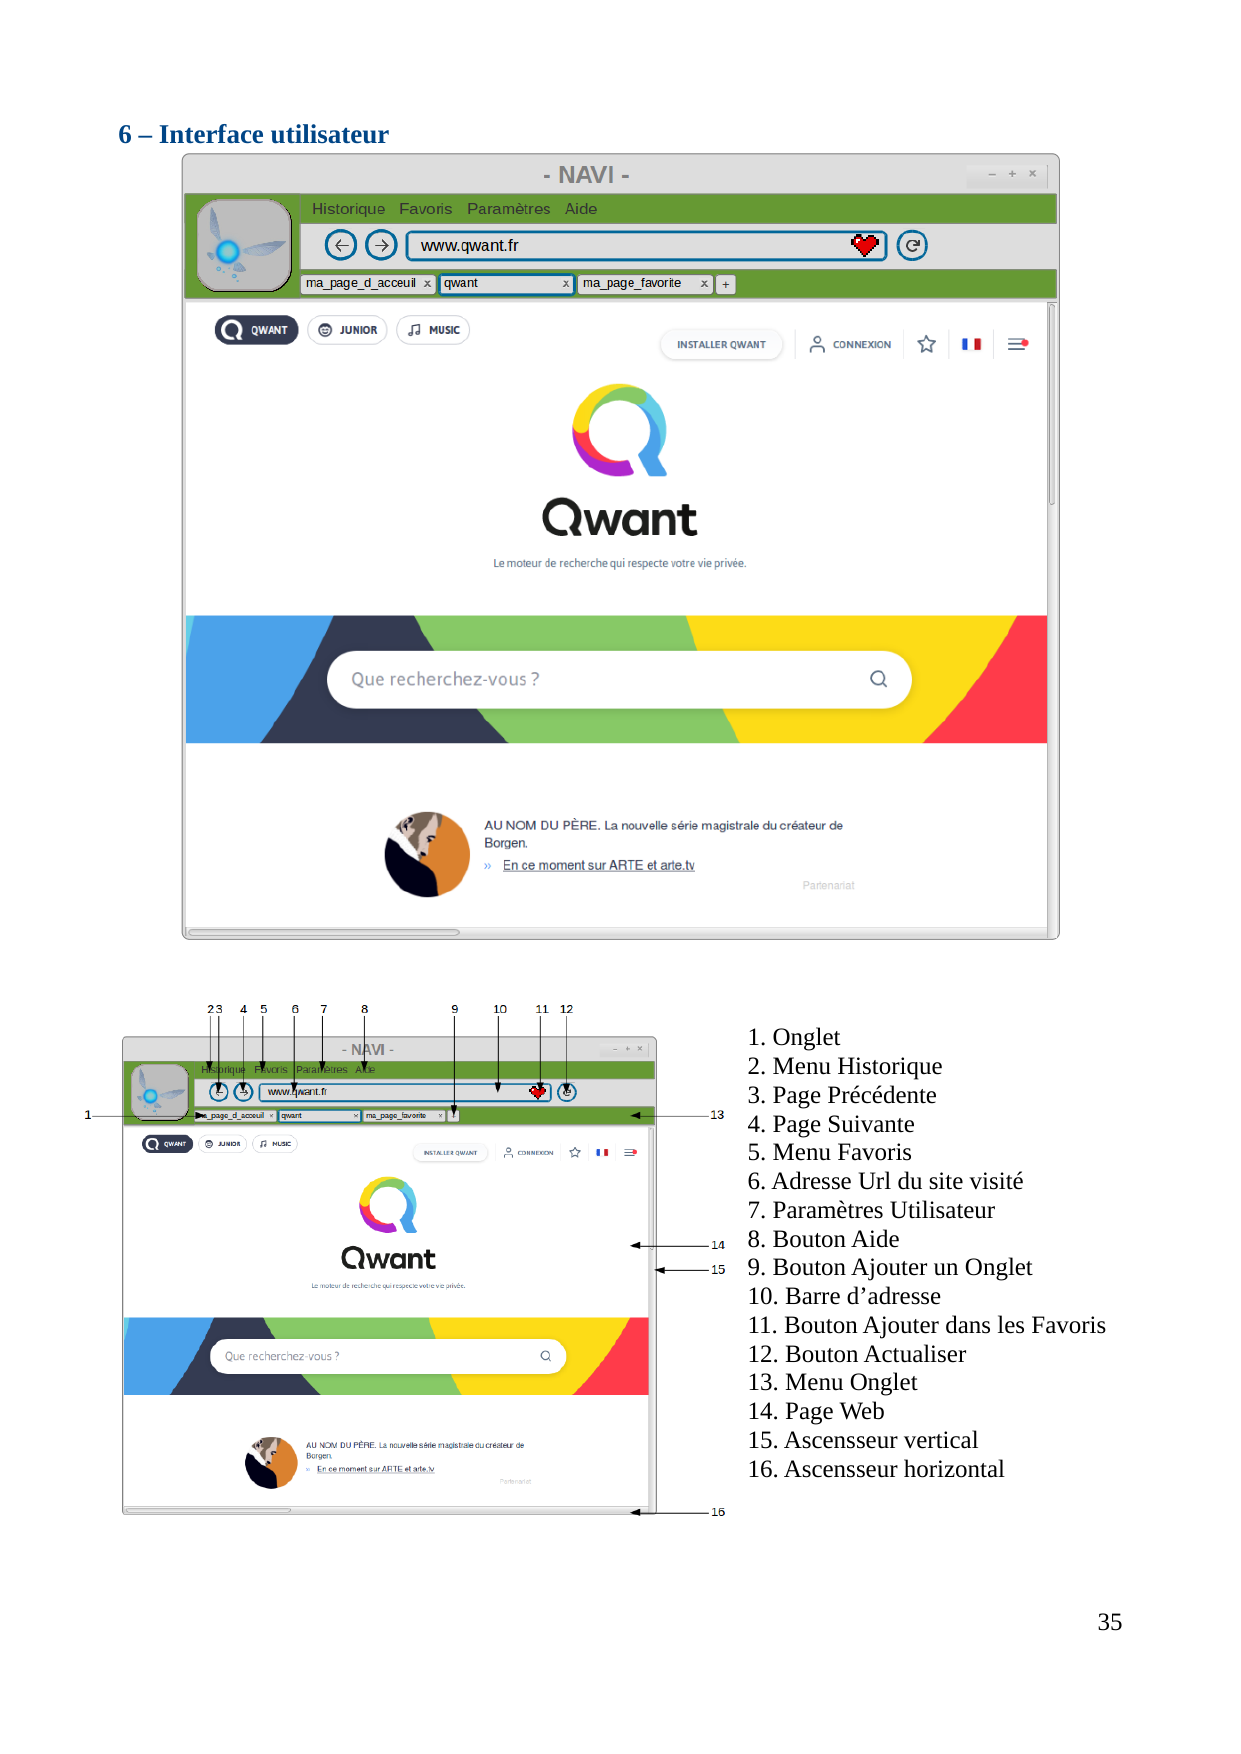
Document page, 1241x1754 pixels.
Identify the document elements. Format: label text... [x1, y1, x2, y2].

table_header [69, 986, 742, 1562]
table_header 1. Onglet 2. Menu Historique 3. Page Précédente 4. Page Suivante 5. Menu Favoris 6. Adresse Url du site visité 7. Paramètres Utilisateur 8. Bouton Aide 9. Bouton Ajouter un Onglet 10. Barre d’adresse 11. Bouton Ajouter dans les Favoris 12. Bouton Actualiser 13. Menu Onglet 14. Page Web 15. Ascensseur vertical 16. Ascensseur horizontal [742, 986, 1173, 1562]
text 6 – Interface utilisateur [118, 118, 1122, 149]
picture [168, 149, 1072, 955]
picture [74, 991, 736, 1525]
